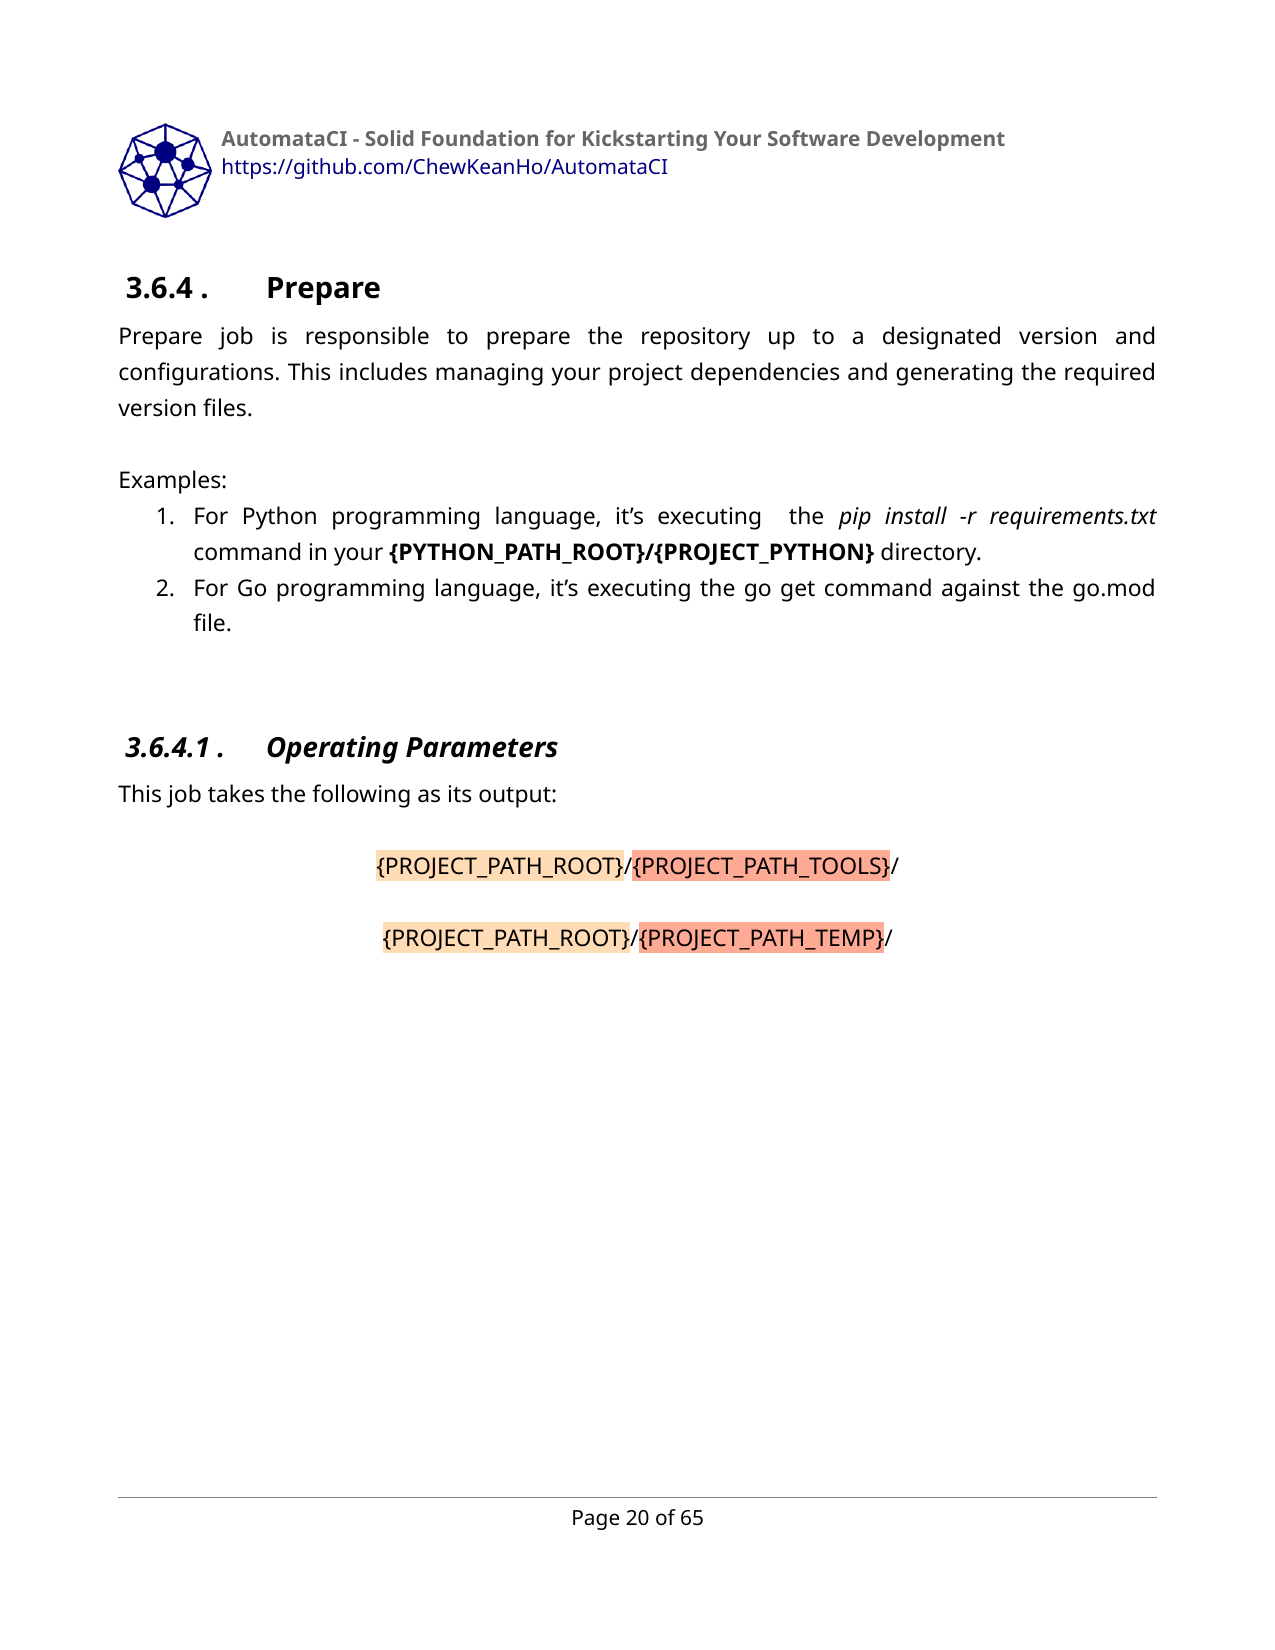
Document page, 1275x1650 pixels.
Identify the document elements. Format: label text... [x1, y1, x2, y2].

subtitle Prepare [118, 267, 1157, 307]
list For Python programming language, it’s executing the pip install -r requirements.txt command in your {PYTHON_PATH_ROOT}/{PROJECT_PYTHON} directory. [156, 499, 1157, 567]
text {PROJECT_PATH_ROOT}/{PROJECT_PATH_TEMP}/ [118, 922, 1157, 953]
text Prepare job is responsible to prepare the repository up to a designated version and configurations. This includes managing your project dependencies and generating the required version files. [118, 320, 1157, 423]
text {PROJECT_PATH_ROOT}/{PROJECT_PATH_TOOLS}/ [118, 850, 1157, 881]
text This job takes the following as its output: [118, 778, 1157, 809]
text Examples: [118, 464, 1157, 495]
picture [118, 123, 212, 218]
subtitle Operating Parameters [118, 728, 1157, 765]
list For Go programming language, it’s executing the go get command against the go.mod file. [156, 571, 1157, 639]
